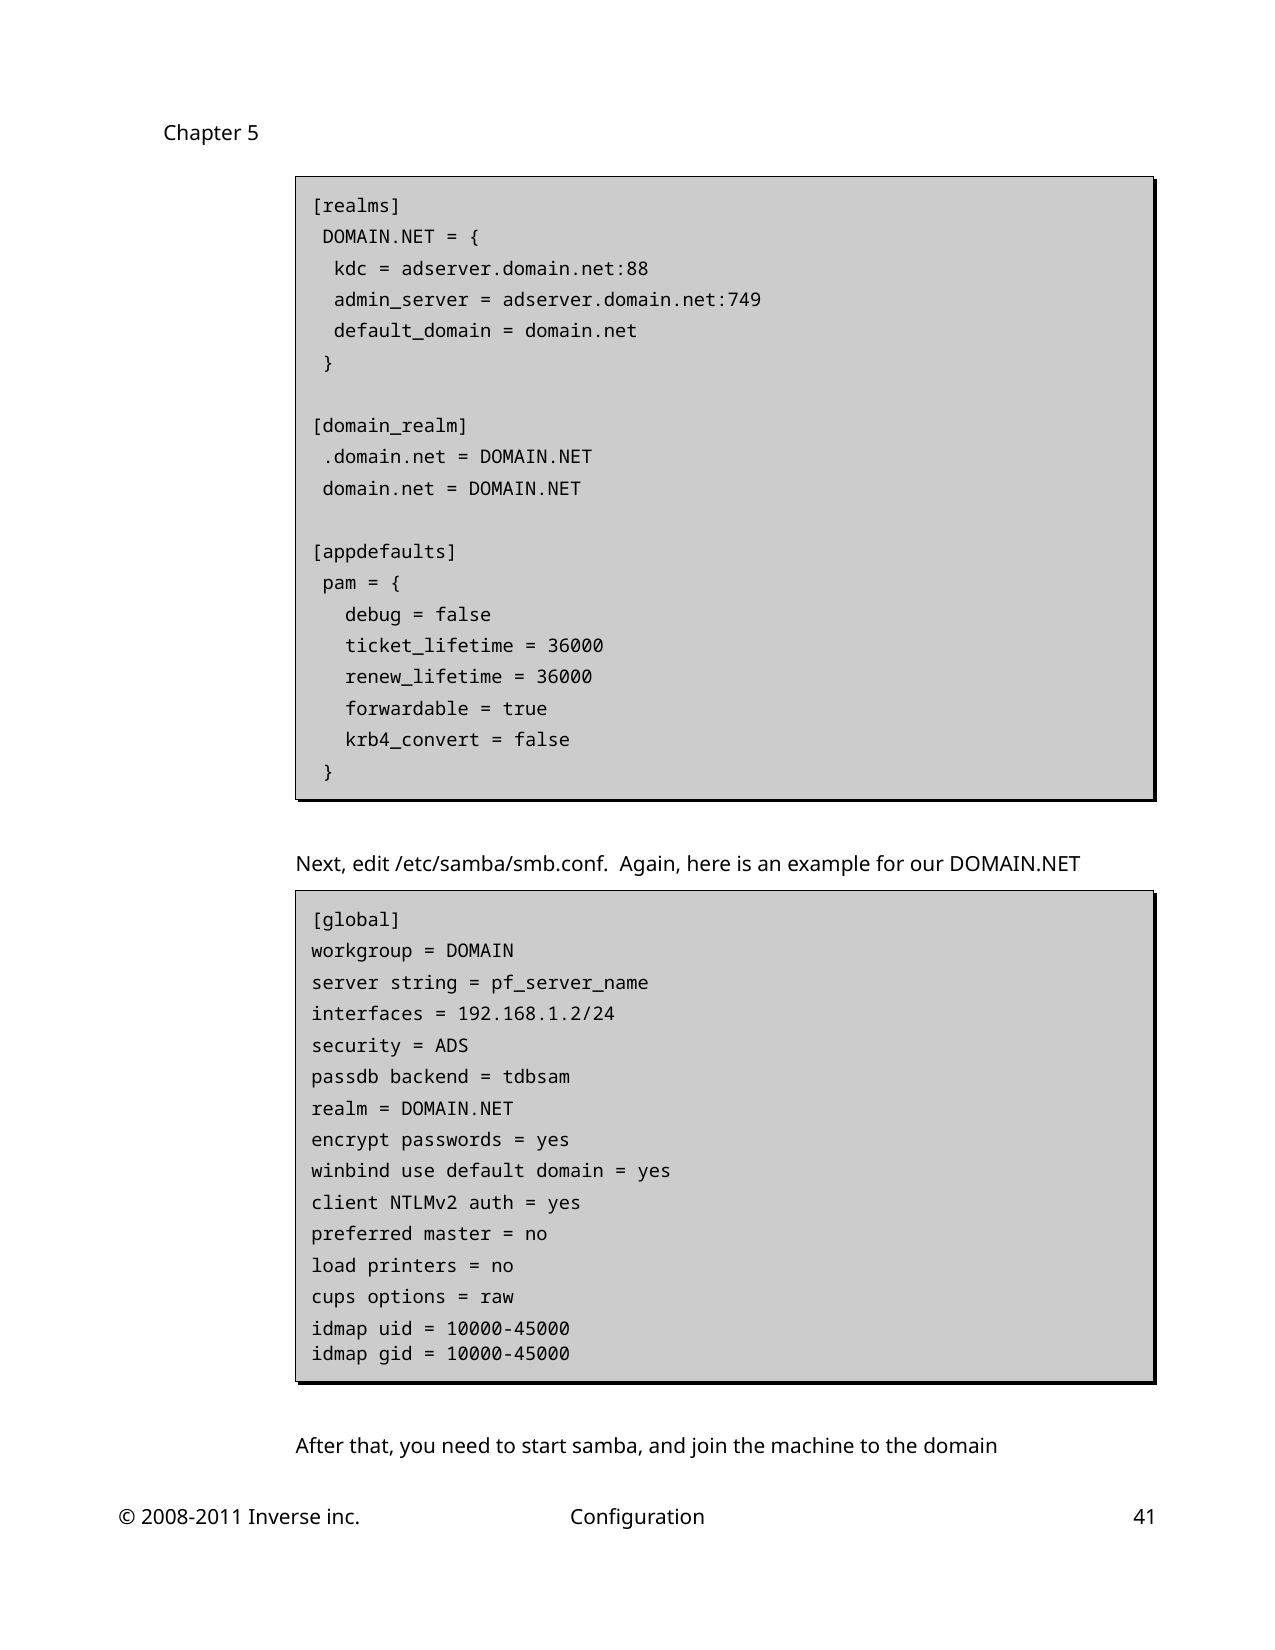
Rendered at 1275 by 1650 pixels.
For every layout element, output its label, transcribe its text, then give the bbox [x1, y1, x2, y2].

text After that, you need to start samba, and join the machine to the domain [295, 1432, 1157, 1460]
text idmap uid = 10000-45000 idmap gid = 10000-45000 [296, 1299, 1153, 1381]
text debug = false [296, 585, 1153, 616]
text workgroup = DOMAIN [296, 922, 1153, 953]
text default_domain = domain.net [296, 302, 1153, 333]
text pam = { [296, 553, 1153, 585]
text client NTLMv2 auth = yes [296, 1173, 1153, 1205]
text security = ADS [296, 1016, 1153, 1047]
text renew_lifetime = 36000 [296, 648, 1153, 679]
text cups options = raw [296, 1268, 1153, 1299]
text krb4_convert = false [296, 711, 1153, 742]
text encrypt passwords = yes [296, 1110, 1153, 1142]
text winbind use default domain = yes [296, 1142, 1153, 1173]
text .domain.net = DOMAIN.NET [296, 428, 1153, 459]
text } [296, 742, 1153, 799]
text load printers = no [296, 1236, 1153, 1268]
text [global] [296, 891, 1153, 922]
text forwardable = true [296, 679, 1153, 711]
text domain.net = DOMAIN.NET [296, 459, 1153, 491]
text [realms] [296, 177, 1153, 207]
text passdb backend = tdbsam [296, 1047, 1153, 1079]
text [appdefaults] [296, 522, 1153, 553]
text ticket_lifetime = 36000 [296, 616, 1153, 648]
text preferred master = no [296, 1205, 1153, 1236]
text admin_server = adserver.domain.net:749 [296, 270, 1153, 302]
text DOMAIN.NET = { [296, 207, 1153, 239]
text interfaces = 192.168.1.2/24 [296, 984, 1153, 1016]
text } [296, 333, 1153, 365]
text kdc = adserver.domain.net:88 [296, 239, 1153, 270]
text Next, edit /etc/samba/smb.conf. Again, here is an example for our DOMAIN.NET [295, 849, 1157, 878]
text server string = pf_server_name [296, 953, 1153, 984]
text realm = DOMAIN.NET [296, 1079, 1153, 1110]
text [domain_realm] [296, 396, 1153, 428]
